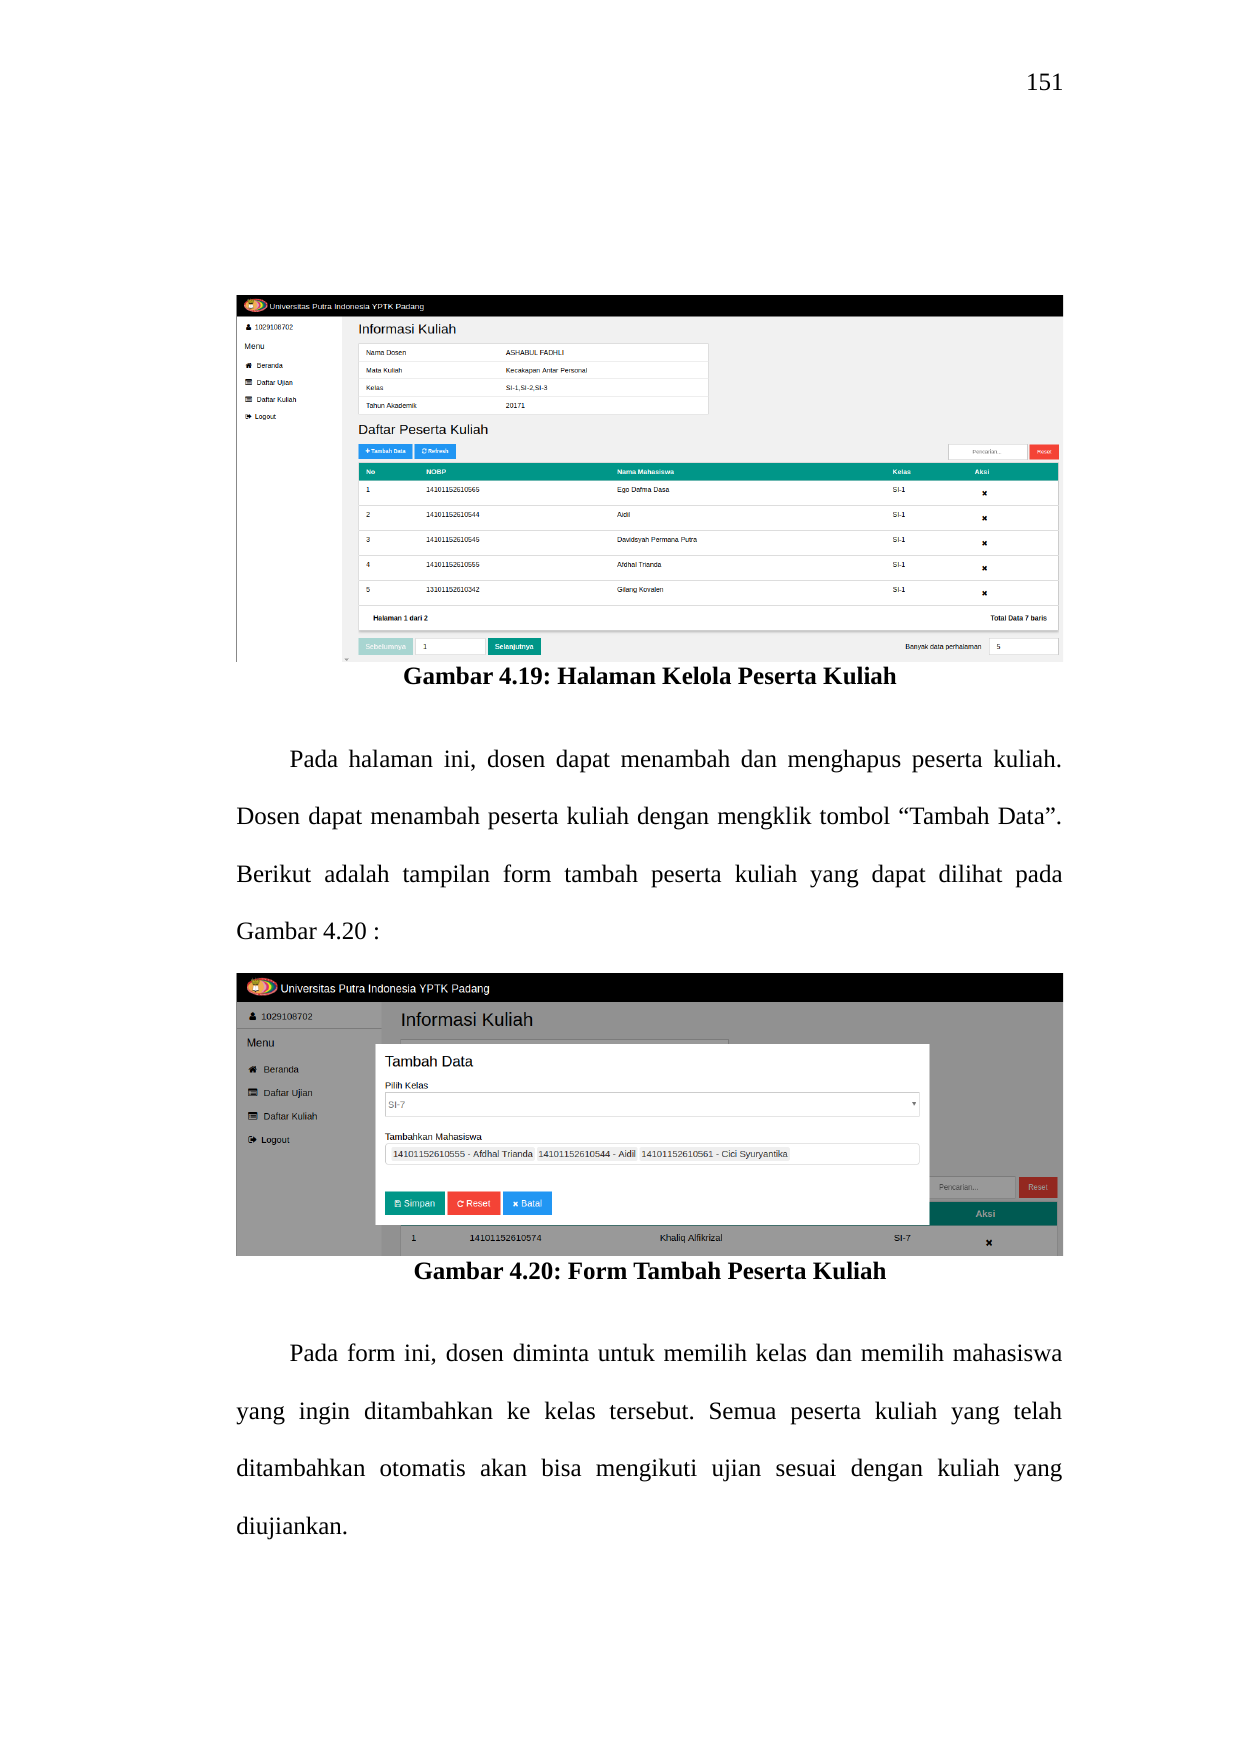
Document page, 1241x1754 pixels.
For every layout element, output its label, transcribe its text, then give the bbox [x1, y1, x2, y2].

text Pada halaman ini, dosen dapat menambah dan menghapus peserta kuliah. Dosen dapat menambah peserta kuliah dengan mengklik tombol “Tambah Data”. Berikut adalah tampilan form tambah peserta kuliah yang dapat dilihat pada Gambar 4.20 : [236, 744, 1063, 945]
text Pada form ini, dosen diminta untuk memilih kelas dan memilih mahasiswa yang ingin ditambahkan ke kelas tersebut. Semua peserta kuliah yang telah ditambahkan otomatis akan bisa mengikuti ujian sesuai dengan kuliah yang diujiankan. [236, 1338, 1063, 1540]
picture [236, 295, 1064, 662]
text Gambar 4.19: Halaman Kelola Peserta Kuliah [236, 662, 1063, 690]
picture [236, 973, 1064, 1256]
text Gambar 4.20: Form Tambah Peserta Kuliah [236, 1256, 1063, 1285]
